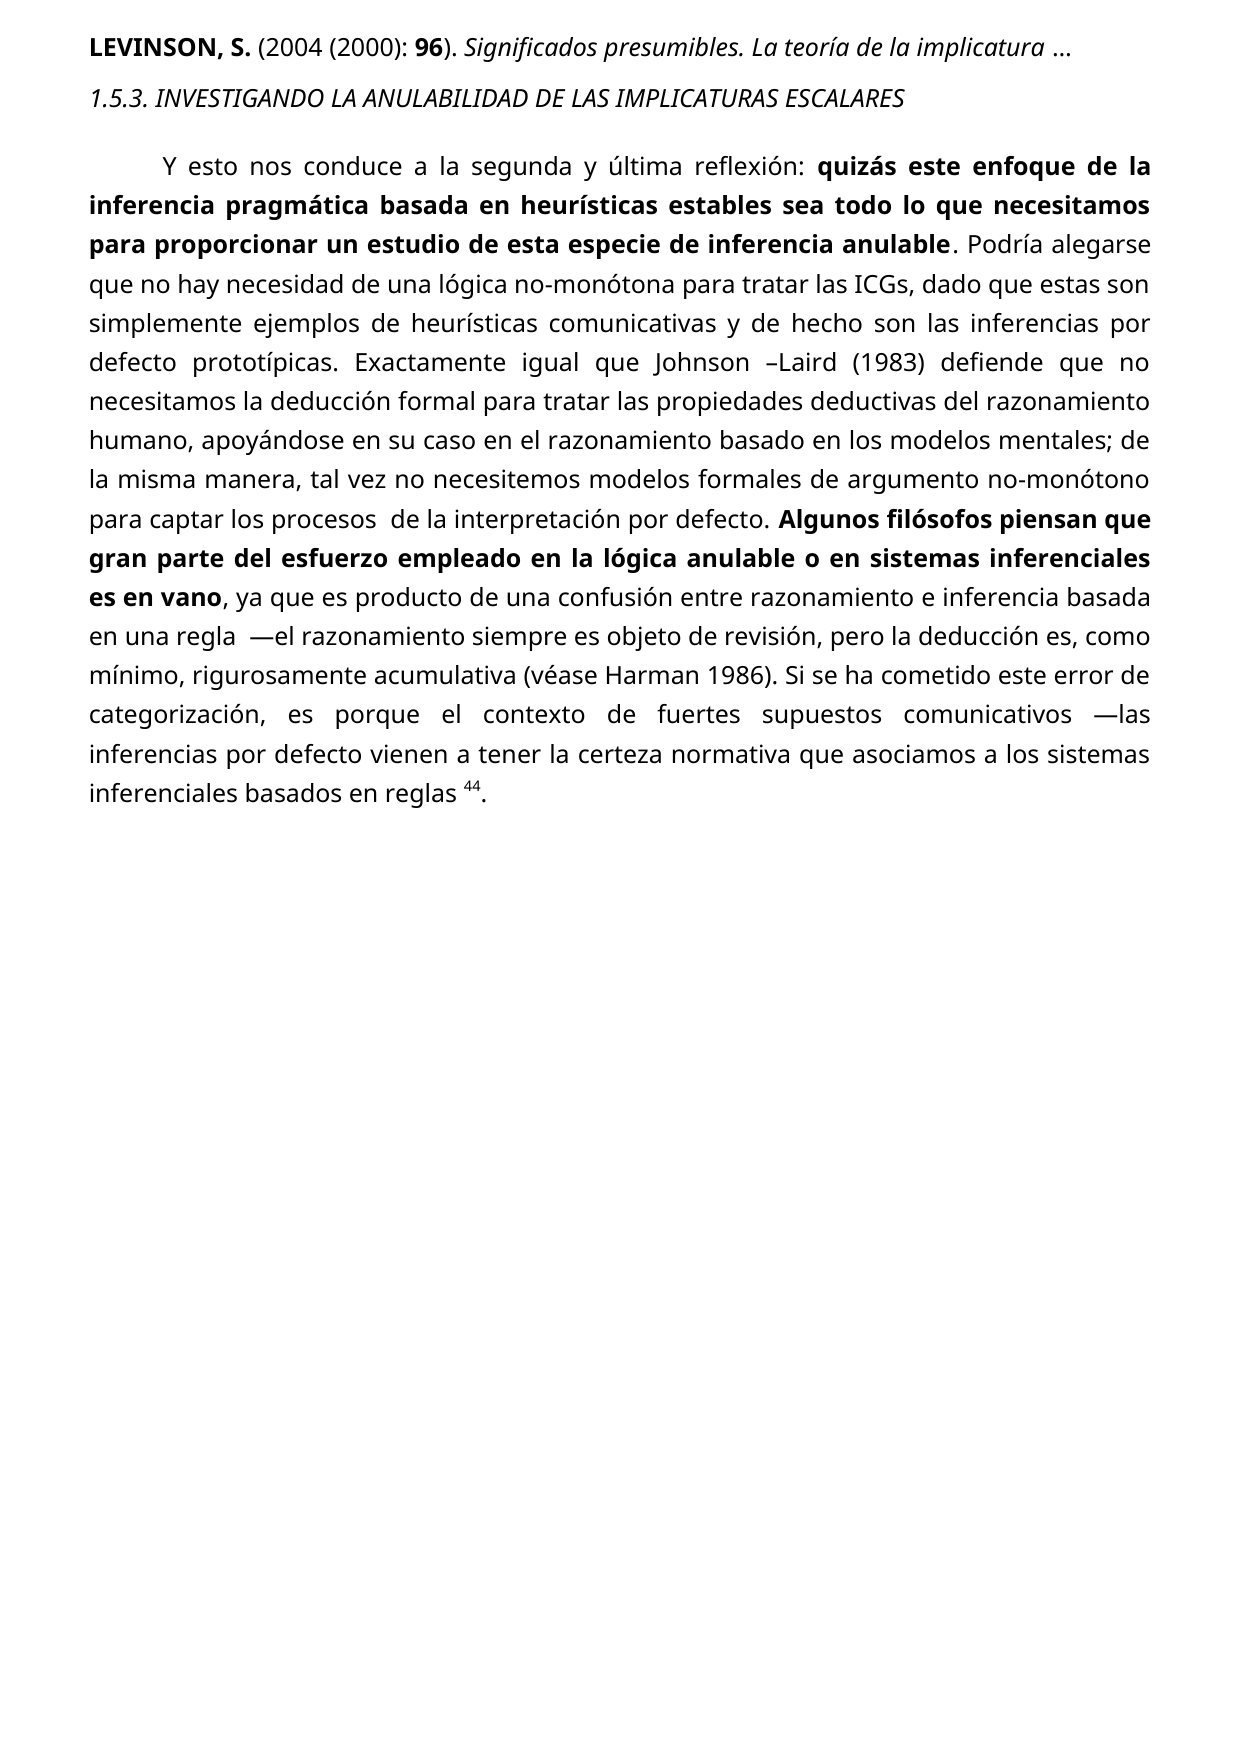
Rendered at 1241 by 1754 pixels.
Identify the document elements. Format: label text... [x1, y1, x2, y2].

text Y esto nos conduce a la segunda y última reflexión: quizás este enfoque de la inferencia pragmática basada en heurísticas estables sea todo lo que necesitamos para proporcionar un estudio de esta especie de inferencia anulable. Podría alegarse que no hay necesidad de una lógica no-monótona para tratar las ICGs, dado que estas son simplemente ejemplos de heurísticas comunicativas y de hecho son las inferencias por defecto prototípicas. Exactamente igual que Johnson –Laird (1983) defiende que no necesitamos la deducción formal para tratar las propiedades deductivas del razonamiento humano, apoyándose en su caso en el razonamiento basado en los modelos mentales; de la misma manera, tal vez no necesitemos modelos formales de argumento no-monótono para captar los procesos de la interpretación por defecto. Algunos filósofos piensan que gran parte del esfuerzo empleado en la lógica anulable o en sistemas inferenciales es en vano, ya que es producto de una confusión entre razonamiento e inferencia basada en una regla —el razonamiento siempre es objeto de revisión, pero la deducción es, como mínimo, rigurosamente acumulativa (véase Harman 1986). Si se ha cometido este error de categorización, es porque el contexto de fuertes supuestos comunicativos —las inferencias por defecto vienen a tener la certeza normativa que asociamos a los sistemas inferenciales basados en reglas 44. [88, 149, 1152, 809]
text LEVINSON, S. (2004 (2000): 96). Significados presumibles. La teoría de la implicatura … [88, 29, 1152, 64]
text 1.5.3. INVESTIGANDO LA ANULABILIDAD DE LAS IMPLICATURAS ESCALARES [88, 81, 1152, 115]
